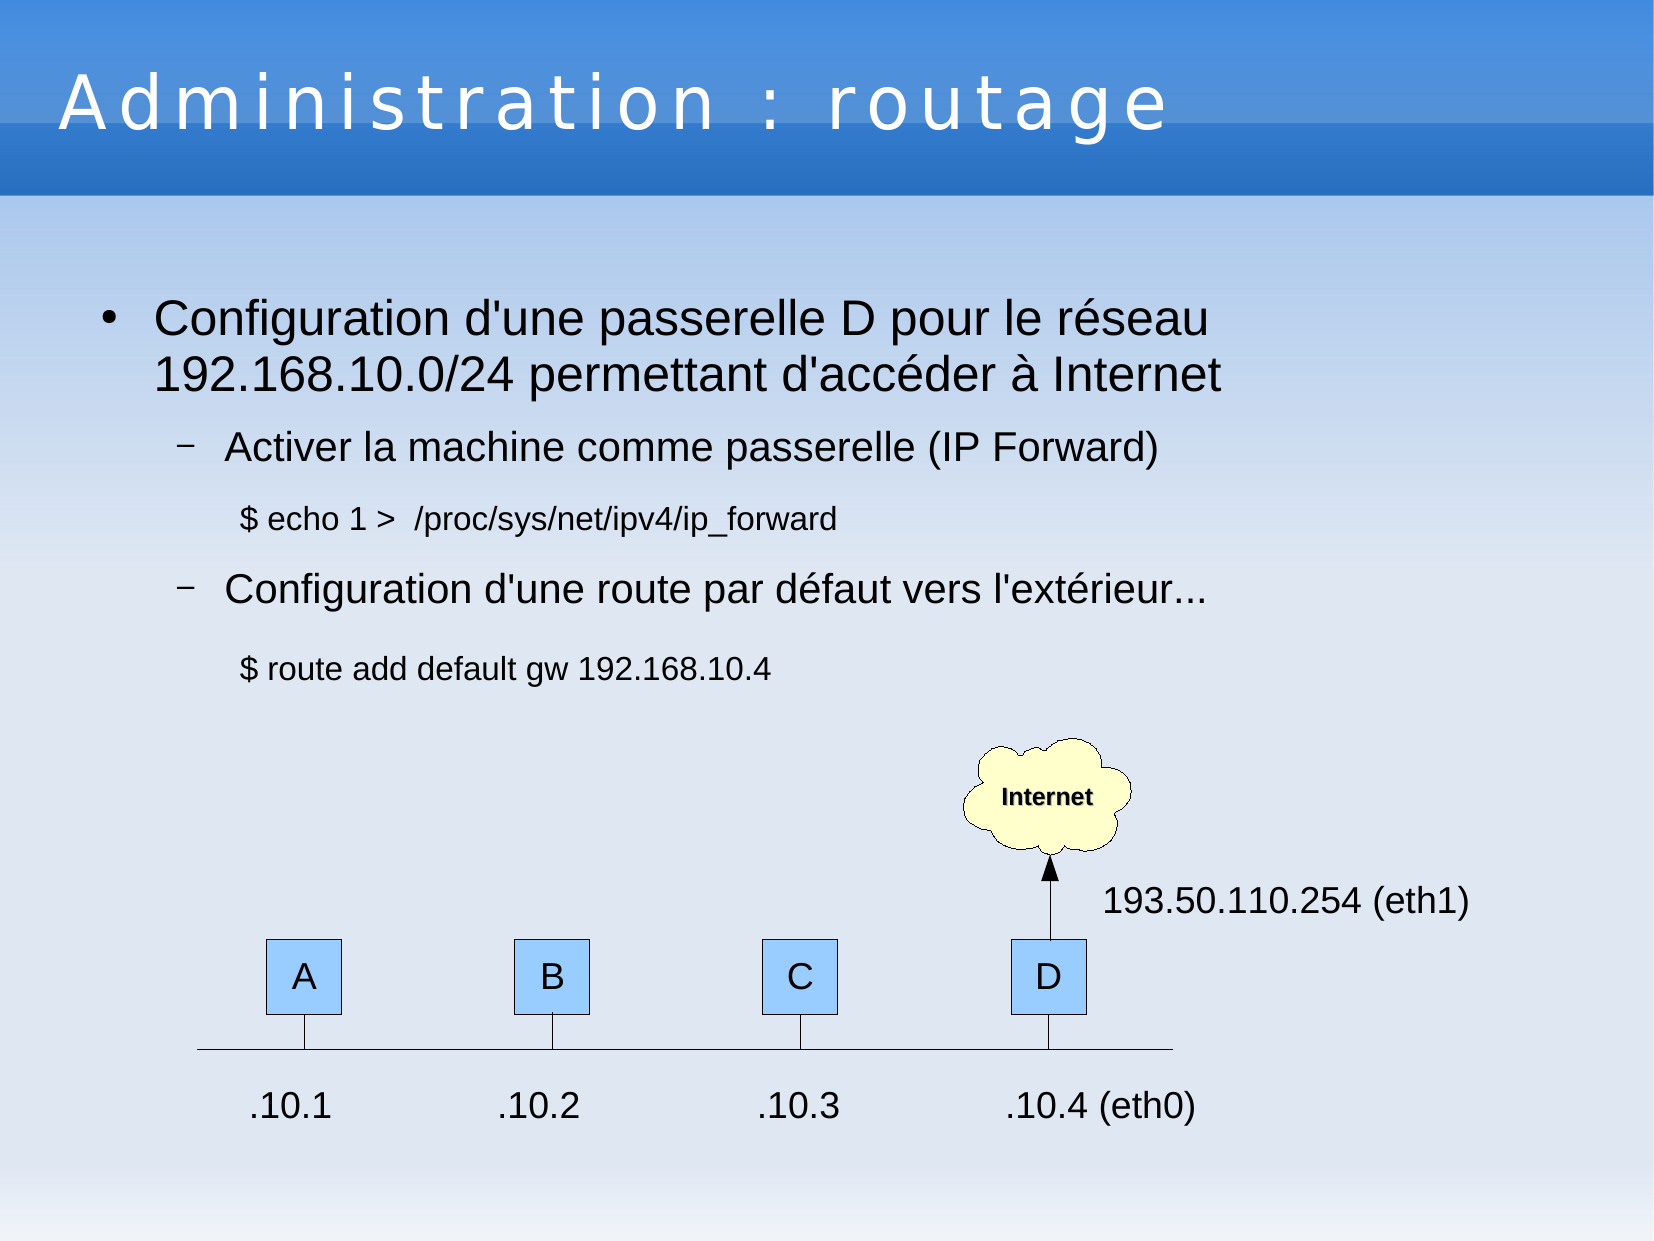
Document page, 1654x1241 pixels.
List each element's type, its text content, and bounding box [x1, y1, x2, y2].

text_box .10.4 (eth0) [990, 1076, 1212, 1134]
text_box A [266, 939, 342, 1015]
text_box .10.3 [742, 1076, 856, 1134]
text_box .10.1 [234, 1076, 348, 1134]
text_box C [762, 939, 838, 1015]
text_box B [514, 939, 590, 1015]
text_box $ echo 1 > /proc/sys/net/ipv4/ip_forward [225, 493, 863, 546]
text_box $ route add default gw 192.168.10.4 [225, 643, 1324, 696]
title Administration : routage [59, 36, 1576, 171]
list Configuration d'une passerelle D pour le réseau 192.168.10.0/24 permettant d'accéder à Internet Activer la machine comme passerelle (IP Forward) Configuration d'une route par défaut vers l'extérieur... [82, 290, 1571, 1109]
text_box Internet [963, 738, 1132, 856]
picture [0, 0, 1654, 1241]
text_box .10.2 [482, 1076, 596, 1134]
text_box 193.50.110.254 (eth1) [1087, 872, 1501, 930]
text_box D [1011, 939, 1087, 1015]
